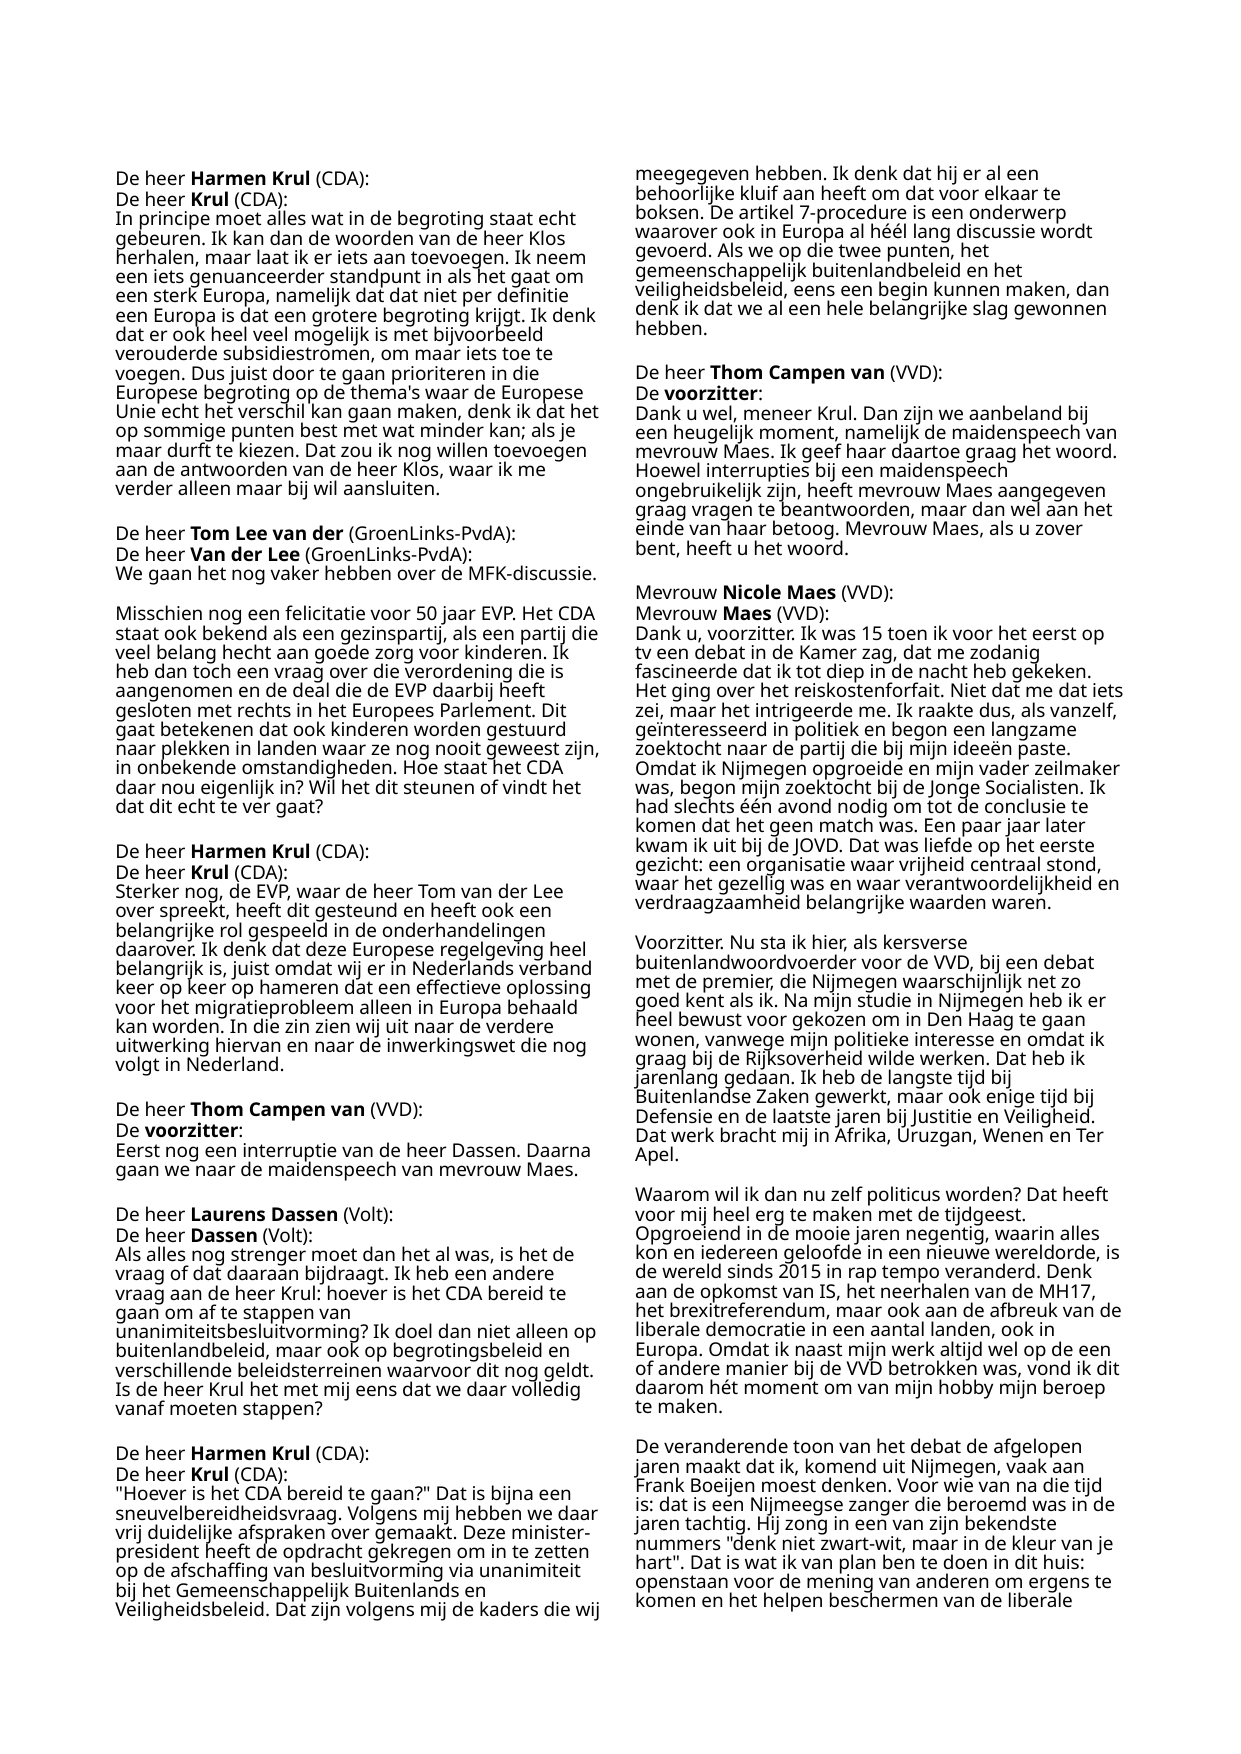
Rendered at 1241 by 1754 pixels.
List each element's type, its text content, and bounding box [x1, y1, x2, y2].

text De heer Krul (CDA): [115, 191, 605, 210]
text De heer Harmen Krul (CDA): [115, 1440, 605, 1466]
text De heer Harmen Krul (CDA): [115, 165, 605, 191]
text De voorzitter: [635, 385, 1125, 404]
text Misschien nog een felicitatie voor 50 jaar EVP. Het CDA staat ook bekend als een gezinspartij, als een partij die veel belang hecht aan goede zorg voor kinderen. Ik heb dan toch een vraag over die verordening die is aangenomen en de deal die de EVP daarbij heeft gesloten met rechts in het Europees Parlement. Dit gaat betekenen dat ook kinderen worden gestuurd naar plekken in landen waar ze nog nooit geweest zijn, in onbekende omstandigheden. Hoe staat het CDA daar nou eigenlijk in? Wil het dit steunen of vindt het dat dit echt te ver gaat? [115, 605, 605, 817]
text De voorzitter: [115, 1122, 605, 1142]
text De heer Van der Lee (GroenLinks-PvdA): [115, 546, 605, 565]
text We gaan het nog vaker hebben over de MFK-discussie. [115, 565, 605, 584]
text De heer Tom Lee van der (GroenLinks-PvdA): [115, 520, 605, 546]
text De heer Krul (CDA): [115, 864, 605, 883]
text De heer Dassen (Volt): [115, 1227, 605, 1246]
text De heer Laurens Dassen (Volt): [115, 1201, 605, 1227]
text Mevrouw Nicole Maes (VVD): [635, 579, 1125, 605]
text De veranderende toon van het debat de afgelopen jaren maakt dat ik, komend uit Nijmegen, vaak aan Frank Boeijen moest denken. Voor wie van na die tijd is: dat is een Nijmeegse zanger die beroemd was in de jaren tachtig. Hij zong in een van zijn bekendste nummers "denk niet zwart-wit, maar in de kleur van je hart". Dat is wat ik van plan ben te doen in dit huis: openstaan voor de mening van anderen om ergens te komen en het helpen beschermen van de liberale [635, 1438, 1125, 1612]
text meegegeven hebben. Ik denk dat hij er al een behoorlijke kluif aan heeft om dat voor elkaar te boksen. De artikel 7-procedure is een onderwerp waarover ook in Europa al héél lang discussie wordt gevoerd. Als we op die twee punten, het gemeenschappelijk buitenlandbeleid en het veiligheidsbeleid, eens een begin kunnen maken, dan denk ik dat we al een hele belangrijke slag gewonnen hebben. [635, 165, 1125, 339]
text "Hoever is het CDA bereid te gaan?" Dat is bijna een sneuvelbereidheidsvraag. Volgens mij hebben we daar vrij duidelijke afspraken over gemaakt. Deze minister-president heeft de opdracht gekregen om in te zetten op de afschaffing van besluitvorming via unanimiteit bij het Gemeenschappelijk Buitenlands en Veiligheidsbeleid. Dat zijn volgens mij de kaders die wij [115, 1485, 605, 1620]
text Mevrouw Maes (VVD): [635, 605, 1125, 624]
text Waarom wil ik dan nu zelf politicus worden? Dat heeft voor mij heel erg te maken met de tijdgeest. Opgroeiend in de mooie jaren negentig, waarin alles kon en iedereen geloofde in een nieuwe wereldorde, is de wereld sinds 2015 in rap tempo veranderd. Denk aan de opkomst van IS, het neerhalen van de MH17, het brexitreferendum, maar ook aan de afbreuk van de liberale democratie in een aantal landen, ook in Europa. Omdat ik naast mijn werk altijd wel op de een of andere manier bij de VVD betrokken was, vond ik dit daarom hét moment om van mijn hobby mijn beroep te maken. [635, 1186, 1125, 1418]
text Sterker nog, de EVP, waar de heer Tom van der Lee over spreekt, heeft dit gesteund en heeft ook een belangrijke rol gespeeld in de onderhandelingen daarover. Ik denk dat deze Europese regelgeving heel belangrijk is, juist omdat wij er in Nederlands verband keer op keer op hameren dat een effectieve oplossing voor het migratieprobleem alleen in Europa behaald kan worden. In die zin zien wij uit naar de verdere uitwerking hiervan en naar de inwerkingswet die nog volgt in Nederland. [115, 883, 605, 1076]
text In principe moet alles wat in de begroting staat echt gebeuren. Ik kan dan de woorden van de heer Klos herhalen, maar laat ik er iets aan toevoegen. Ik neem een iets genuanceerder standpunt in als het gaat om een sterk Europa, namelijk dat dat niet per definitie een Europa is dat een grotere begroting krijgt. Ik denk dat er ook heel veel mogelijk is met bijvoorbeeld verouderde subsidiestromen, om maar iets toe te voegen. Dus juist door te gaan prioriteren in die Europese begroting op de thema's waar de Europese Unie echt het verschil kan gaan maken, denk ik dat het op sommige punten best met wat minder kan; als je maar durft te kiezen. Dat zou ik nog willen toevoegen aan de antwoorden van de heer Klos, waar ik me verder alleen maar bij wil aansluiten. [115, 210, 605, 499]
text Dank u wel, meneer Krul. Dan zijn we aanbeland bij een heugelijk moment, namelijk de maidenspeech van mevrouw Maes. Ik geef haar daartoe graag het woord. Hoewel interrupties bij een maidenspeech ongebruikelijk zijn, heeft mevrouw Maes aangegeven graag vragen te beantwoorden, maar dan wel aan het einde van haar betoog. Mevrouw Maes, als u zover bent, heeft u het woord. [635, 404, 1125, 559]
text Eerst nog een interruptie van de heer Dassen. Daarna gaan we naar de maidenspeech van mevrouw Maes. [115, 1142, 605, 1180]
text De heer Thom Campen van (VVD): [635, 359, 1125, 385]
text Voorzitter. Nu sta ik hier, als kersverse buitenlandwoordvoerder voor de VVD, bij een debat met de premier, die Nijmegen waarschijnlijk net zo goed kent als ik. Na mijn studie in Nijmegen heb ik er heel bewust voor gekozen om in Den Haag te gaan wonen, vanwege mijn politieke interesse en omdat ik graag bij de Rijksoverheid wilde werken. Dat heb ik jarenlang gedaan. Ik heb de langste tijd bij Buitenlandse Zaken gewerkt, maar ook enige tijd bij Defensie en de laatste jaren bij Justitie en Veiligheid. Dat werk bracht mij in Afrika, Uruzgan, Wenen en Ter Apel. [635, 934, 1125, 1166]
text De heer Thom Campen van (VVD): [115, 1097, 605, 1122]
text De heer Harmen Krul (CDA): [115, 838, 605, 864]
text Als alles nog strenger moet dan het al was, is het de vraag of dat daaraan bijdraagt. Ik heb een andere vraag aan de heer Krul: hoever is het CDA bereid te gaan om af te stappen van unanimiteitsbesluitvorming? Ik doel dan niet alleen op buitenlandbeleid, maar ook op begrotingsbeleid en verschillende beleidsterreinen waarvoor dit nog geldt. Is de heer Krul het met mij eens dat we daar volledig vanaf moeten stappen? [115, 1246, 605, 1419]
text De heer Krul (CDA): [115, 1466, 605, 1485]
text Dank u, voorzitter. Ik was 15 toen ik voor het eerst op tv een debat in de Kamer zag, dat me zodanig fascineerde dat ik tot diep in de nacht heb gekeken. Het ging over het reiskostenforfait. Niet dat me dat iets zei, maar het intrigeerde me. Ik raakte dus, als vanzelf, geïnteresseerd in politiek en begon een langzame zoektocht naar de partij die bij mijn ideeën paste. Omdat ik Nijmegen opgroeide en mijn vader zeilmaker was, begon mijn zoektocht bij de Jonge Socialisten. Ik had slechts één avond nodig om tot de conclusie te komen dat het geen match was. Een paar jaar later kwam ik uit bij de JOVD. Dat was liefde op het eerste gezicht: een organisatie waar vrijheid centraal stond, waar het gezellig was en waar verantwoordelijkheid en verdraagzaamheid belangrijke waarden waren. [635, 624, 1125, 914]
